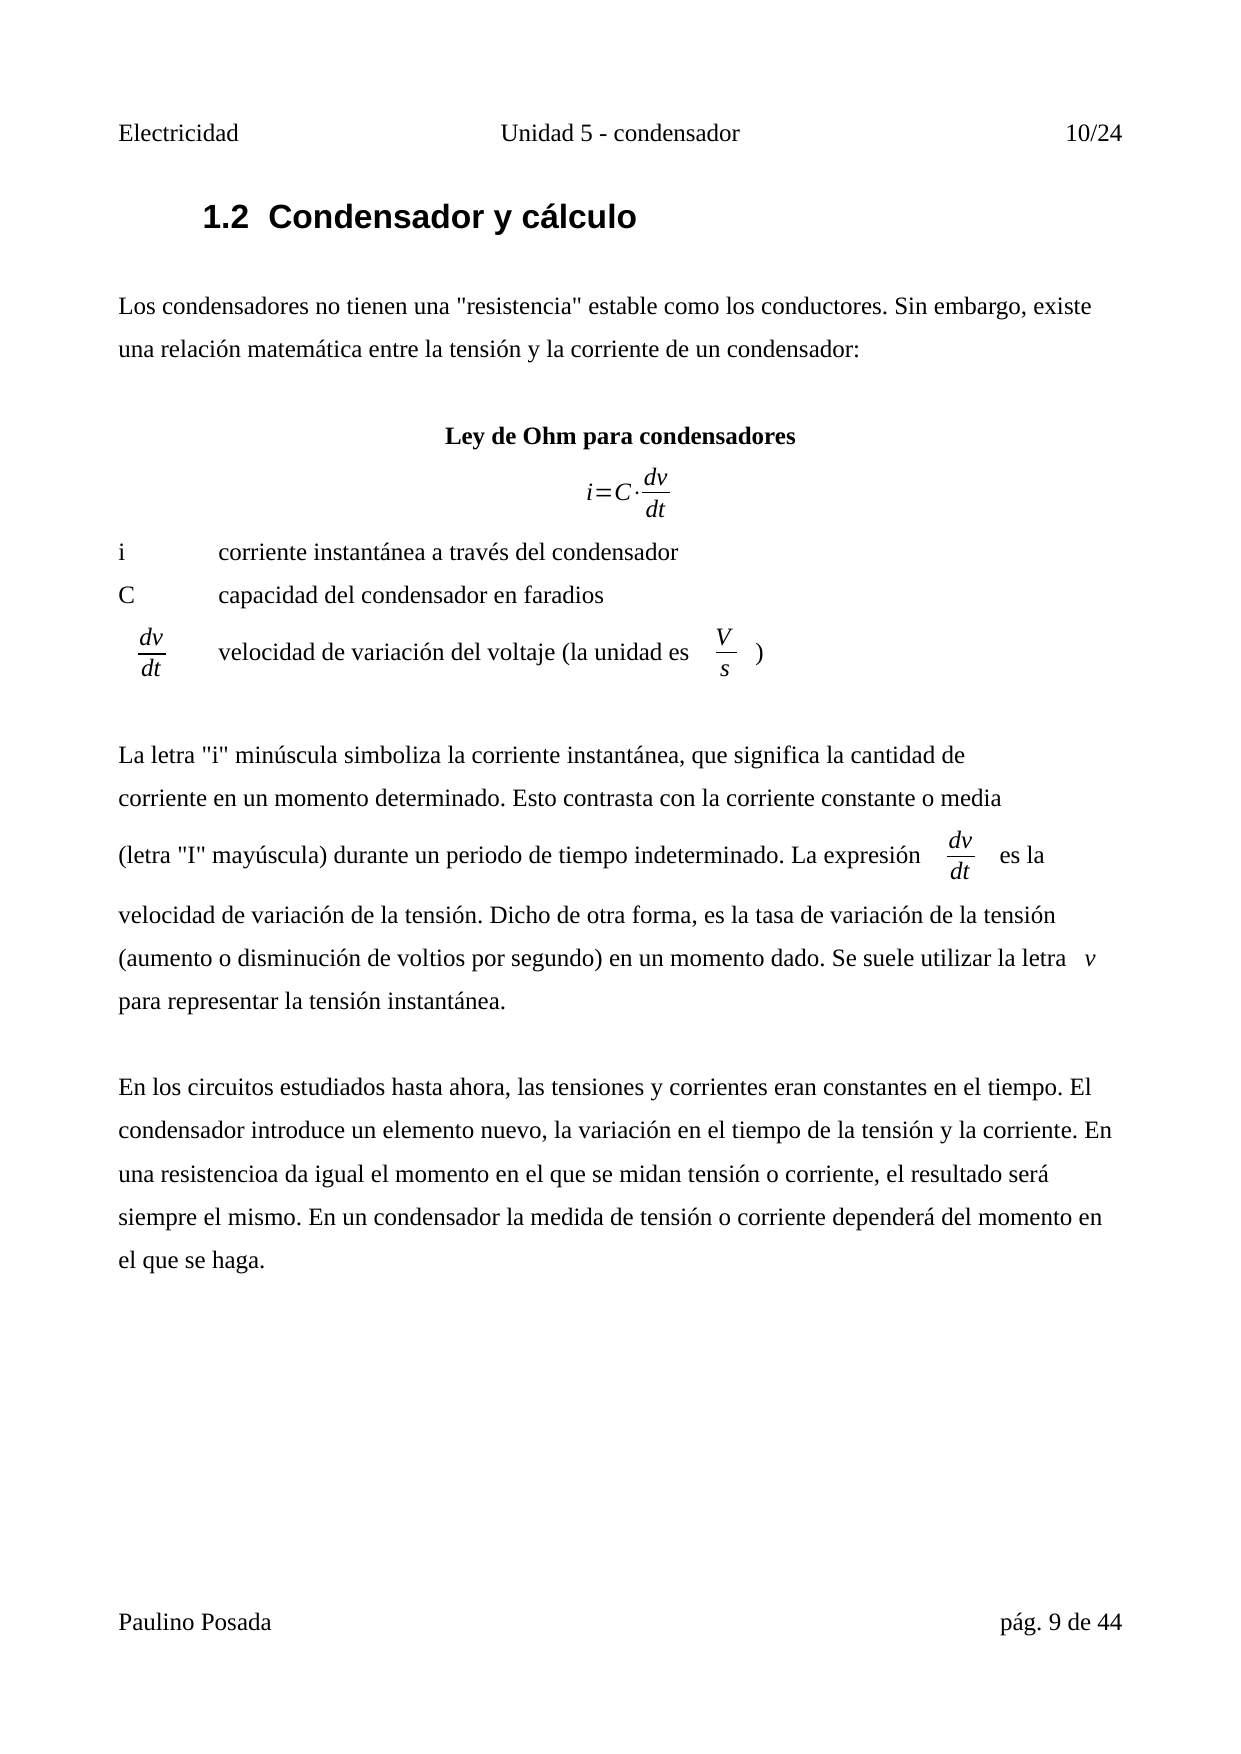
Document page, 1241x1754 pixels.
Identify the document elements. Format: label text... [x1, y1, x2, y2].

text corriente en un momento determinado. Esto contrasta con la corriente constante o media [118, 783, 1122, 812]
subtitle Condensador y cálculo [193, 197, 1122, 236]
text Ley de Ohm para condensadores [118, 421, 1122, 449]
text C capacidad del condensador en faradios [118, 580, 1122, 609]
text En los circuitos estudiados hasta ahora, las tensiones y corrientes eran constantes en el tiempo. El condensador introduce un elemento nuevo, la variación en el tiempo de la tensión y la corriente. En una resistencioa da igual el momento en el que se midan tensión o corriente, el resultado será siempre el mismo. En un condensador la medida de tensión o corriente dependerá del momento en el que se haga. [118, 1072, 1122, 1274]
text Los condensadores no tienen una "resistencia" estable como los conductores. Sin embargo, existe una relación matemática entre la tensión y la corriente de un condensador: [118, 291, 1122, 363]
text velocidad de variación del voltaje (la unidad es ) [118, 623, 1122, 683]
text La letra "i" minúscula simboliza la corriente instantánea, que significa la cantidad de [118, 740, 1122, 769]
text i corriente instantánea a través del condensador [118, 537, 1122, 566]
text (letra "I" mayúscula) durante un periodo de tiempo indeterminado. La expresión es la velocidad de variación de la tensión. Dicho de otra forma, es la tasa de variación de la tensión (aumento o disminución de voltios por segundo) en un momento dado. Se suele utilizar la letra para representar la tensión instantánea. [118, 826, 1122, 1015]
